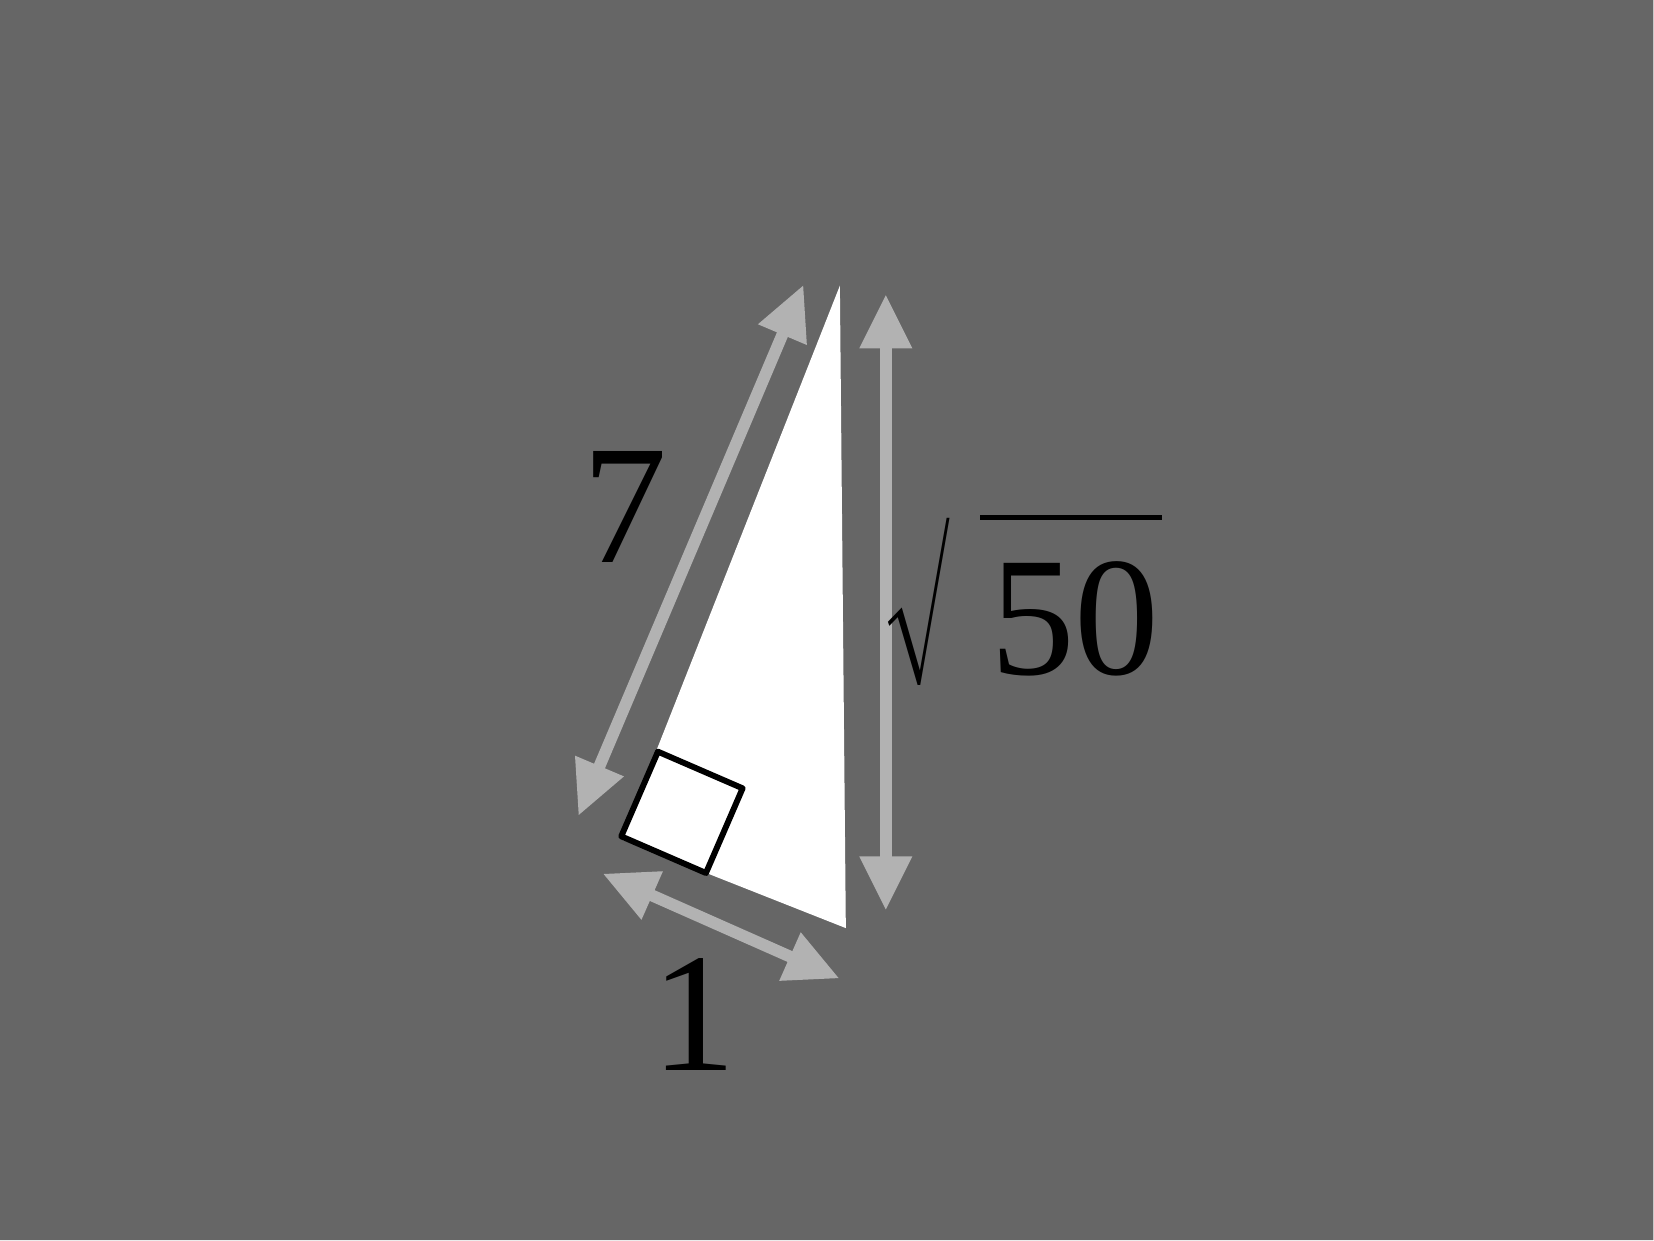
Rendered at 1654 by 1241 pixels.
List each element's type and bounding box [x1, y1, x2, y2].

text_box [0, 0, 1654, 1241]
chart [841, 504, 1200, 709]
chart [539, 413, 711, 603]
chart [608, 921, 775, 1111]
